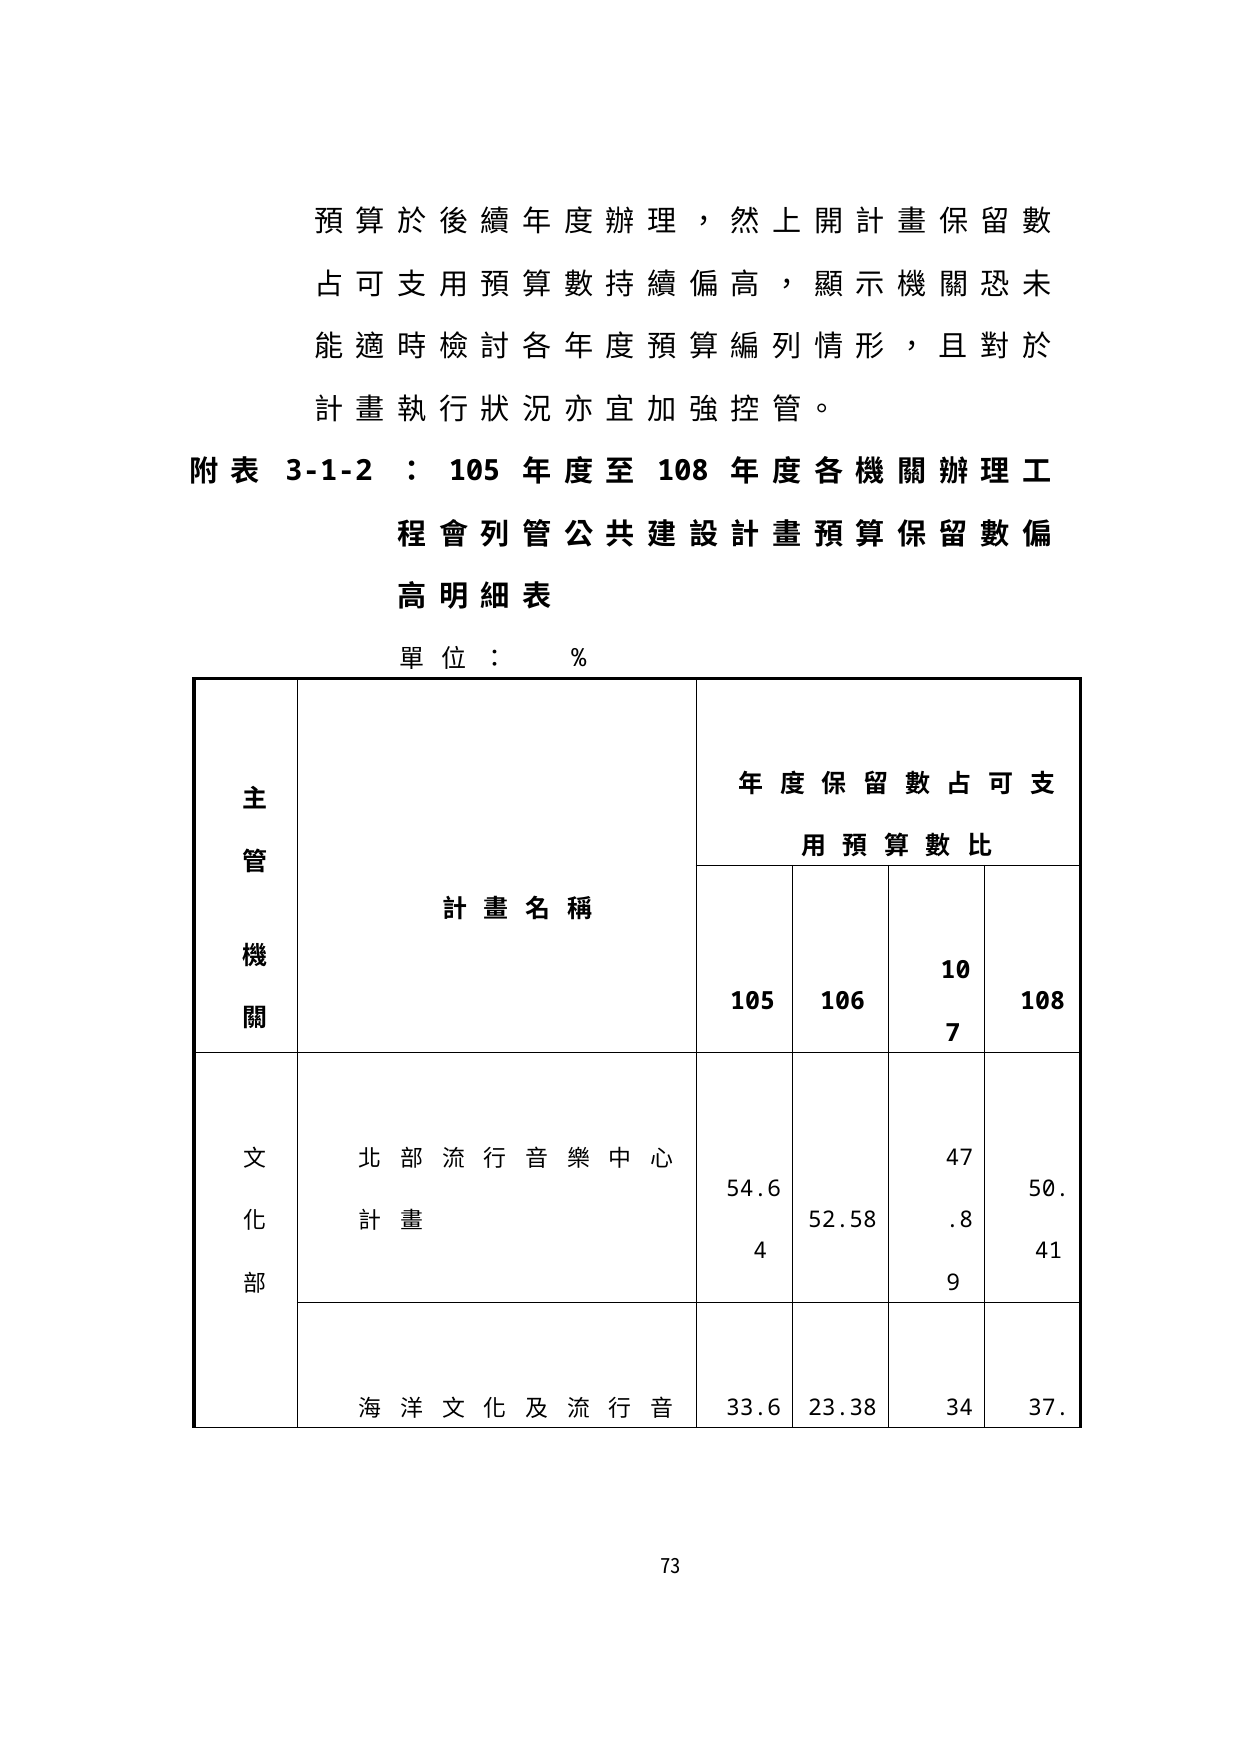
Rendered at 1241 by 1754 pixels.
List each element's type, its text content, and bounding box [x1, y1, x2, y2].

table_cell 107 [889, 866, 984, 1052]
table_cell 108 [985, 866, 1079, 1052]
table_cell 37. [985, 1303, 1079, 1427]
table_cell 海洋文化及流行音 [298, 1303, 696, 1427]
table_cell 文化部 [196, 1053, 297, 1427]
text 預算於後續年度辦理，然上開計畫保留數占可支用預算數持續偏高，顯示機關恐未能適時檢討各年度預算編列情形，且對於計畫執行狀況亦宜加強控管。 [271, 177, 1058, 427]
table_header 計畫名稱 [298, 680, 696, 1052]
table_cell 50.41 [985, 1053, 1079, 1302]
table_header 年度保留數占可支用預算數比 [697, 680, 1079, 865]
table_cell 105 [697, 866, 792, 1052]
table_cell 54.64 [697, 1053, 792, 1302]
table_cell 52.58 [793, 1053, 888, 1302]
table_cell 34 [889, 1303, 984, 1427]
table_cell 23.38 [793, 1303, 888, 1427]
table_cell 北部流行音樂中心計畫 [298, 1053, 696, 1302]
table_cell 33.6 [697, 1303, 792, 1427]
table_cell 106 [793, 866, 888, 1052]
text 附表3-1-2：105年度至108年度各機關辦理工程會列管公共建設計畫預算保留數偏高明細表 單位： % [183, 427, 1058, 677]
table_header 主管 機關 [196, 680, 297, 1052]
table_cell 47.89 [889, 1053, 984, 1302]
